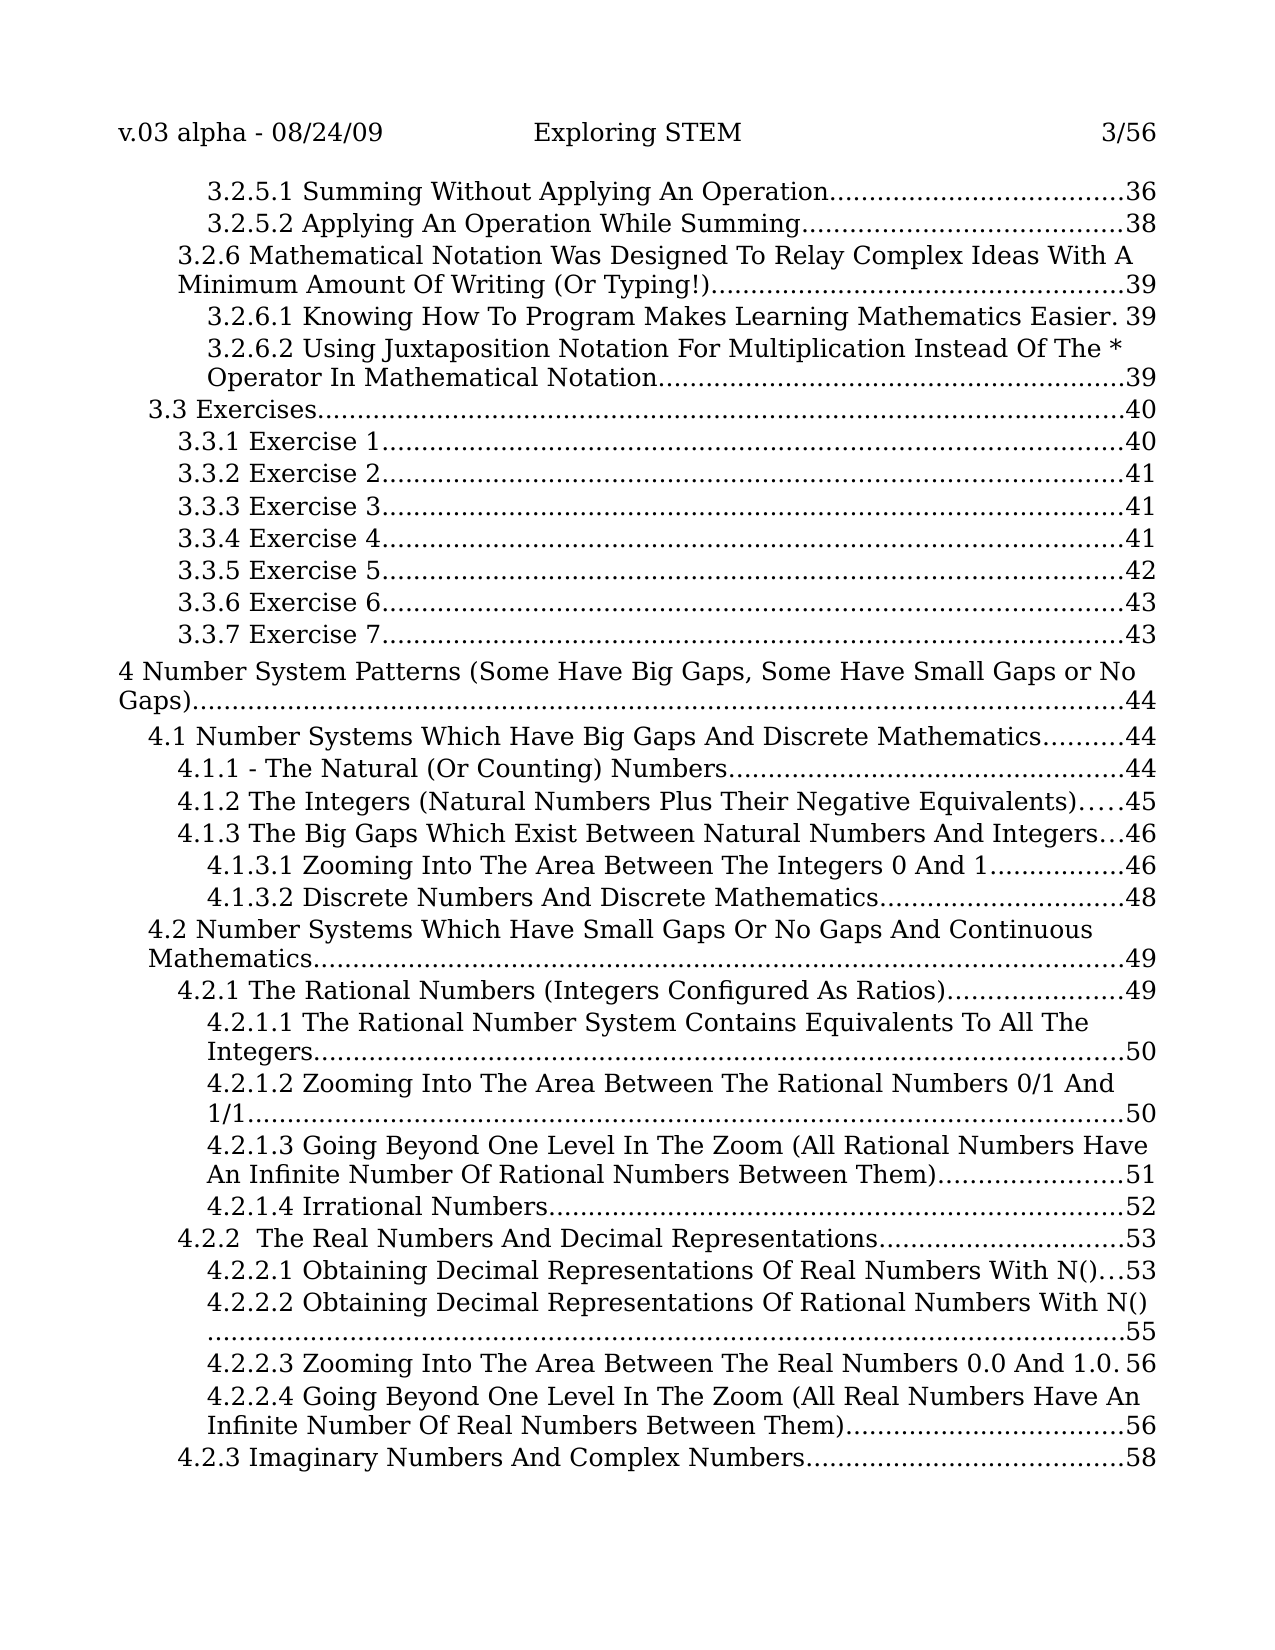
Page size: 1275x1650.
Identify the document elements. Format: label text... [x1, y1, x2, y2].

text 3.2.6.1 Knowing How To Program Makes Learning Mathematics Easier 39 [207, 302, 1157, 331]
text 3.3.4 Exercise 4 41 [177, 524, 1157, 553]
text 3.3 Exercises 40 [148, 396, 1157, 425]
text 4.2.2.1 Obtaining Decimal Representations Of Real Numbers With N() 53 [207, 1256, 1157, 1286]
text 3.3.6 Exercise 6 43 [177, 588, 1157, 617]
text 3.3.7 Exercise 7 43 [177, 620, 1157, 649]
text 4.2.2.2 Obtaining Decimal Representations Of Rational Numbers With N() 55 [207, 1288, 1157, 1347]
text 3.3.3 Exercise 3 41 [177, 492, 1157, 521]
text 4.1.2 The Integers (Natural Numbers Plus Their Negative Equivalents) 45 [177, 787, 1157, 816]
text 4.1.1 - The Natural (Or Counting) Numbers 44 [177, 755, 1157, 784]
text 3.2.5.1 Summing Without Applying An Operation 36 [207, 177, 1157, 206]
text 4.2 Number Systems Which Have Small Gaps Or No Gaps And Continuous Mathematics 49 [148, 915, 1157, 973]
text 4.2.1.3 Going Beyond One Level In The Zoom (All Rational Numbers Have An Infinite Number Of Rational Numbers Between Them) 51 [207, 1131, 1157, 1189]
text 4.2.2.4 Going Beyond One Level In The Zoom (All Real Numbers Have An Infinite Number Of Real Numbers Between Them) 56 [207, 1382, 1157, 1440]
text 4.2.3 Imaginary Numbers And Complex Numbers 58 [177, 1443, 1157, 1472]
text 4 Number System Patterns (Some Have Big Gaps, Some Have Small Gaps or No Gaps) 44 [118, 657, 1157, 715]
text 4.1 Number Systems Which Have Big Gaps And Discrete Mathematics 44 [148, 723, 1157, 752]
text 4.1.3.2 Discrete Numbers And Discrete Mathematics 48 [207, 883, 1157, 912]
text 3.2.6 Mathematical Notation Was Designed To Relay Complex Ideas With A Minimum Amount Of Writing (Or Typing!) 39 [177, 241, 1157, 299]
text 4.2.2 The Real Numbers And Decimal Representations 53 [177, 1224, 1157, 1253]
text 4.1.3.1 Zooming Into The Area Between The Integers 0 And 1 46 [207, 851, 1157, 880]
text 4.2.2.3 Zooming Into The Area Between The Real Numbers 0.0 And 1.0 56 [207, 1350, 1157, 1379]
text 4.2.1.2 Zooming Into The Area Between The Rational Numbers 0/1 And 1/1 50 [207, 1070, 1157, 1128]
text 4.2.1 The Rational Numbers (Integers Configured As Ratios) 49 [177, 976, 1157, 1006]
text 3.2.6.2 Using Juxtaposition Notation For Multiplication Instead Of The * Operator In Mathematical Notation 39 [207, 334, 1157, 393]
text 4.2.1.4 Irrational Numbers 52 [207, 1192, 1157, 1221]
text 3.2.5.2 Applying An Operation While Summing 38 [207, 209, 1157, 238]
text 3.3.1 Exercise 1 40 [177, 428, 1157, 457]
text 3.3.2 Exercise 2 41 [177, 460, 1157, 489]
text 3.3.5 Exercise 5 42 [177, 556, 1157, 585]
text 4.2.1.1 The Rational Number System Contains Equivalents To All The Integers 50 [207, 1008, 1157, 1067]
text 4.1.3 The Big Gaps Which Exist Between Natural Numbers And Integers 46 [177, 819, 1157, 848]
